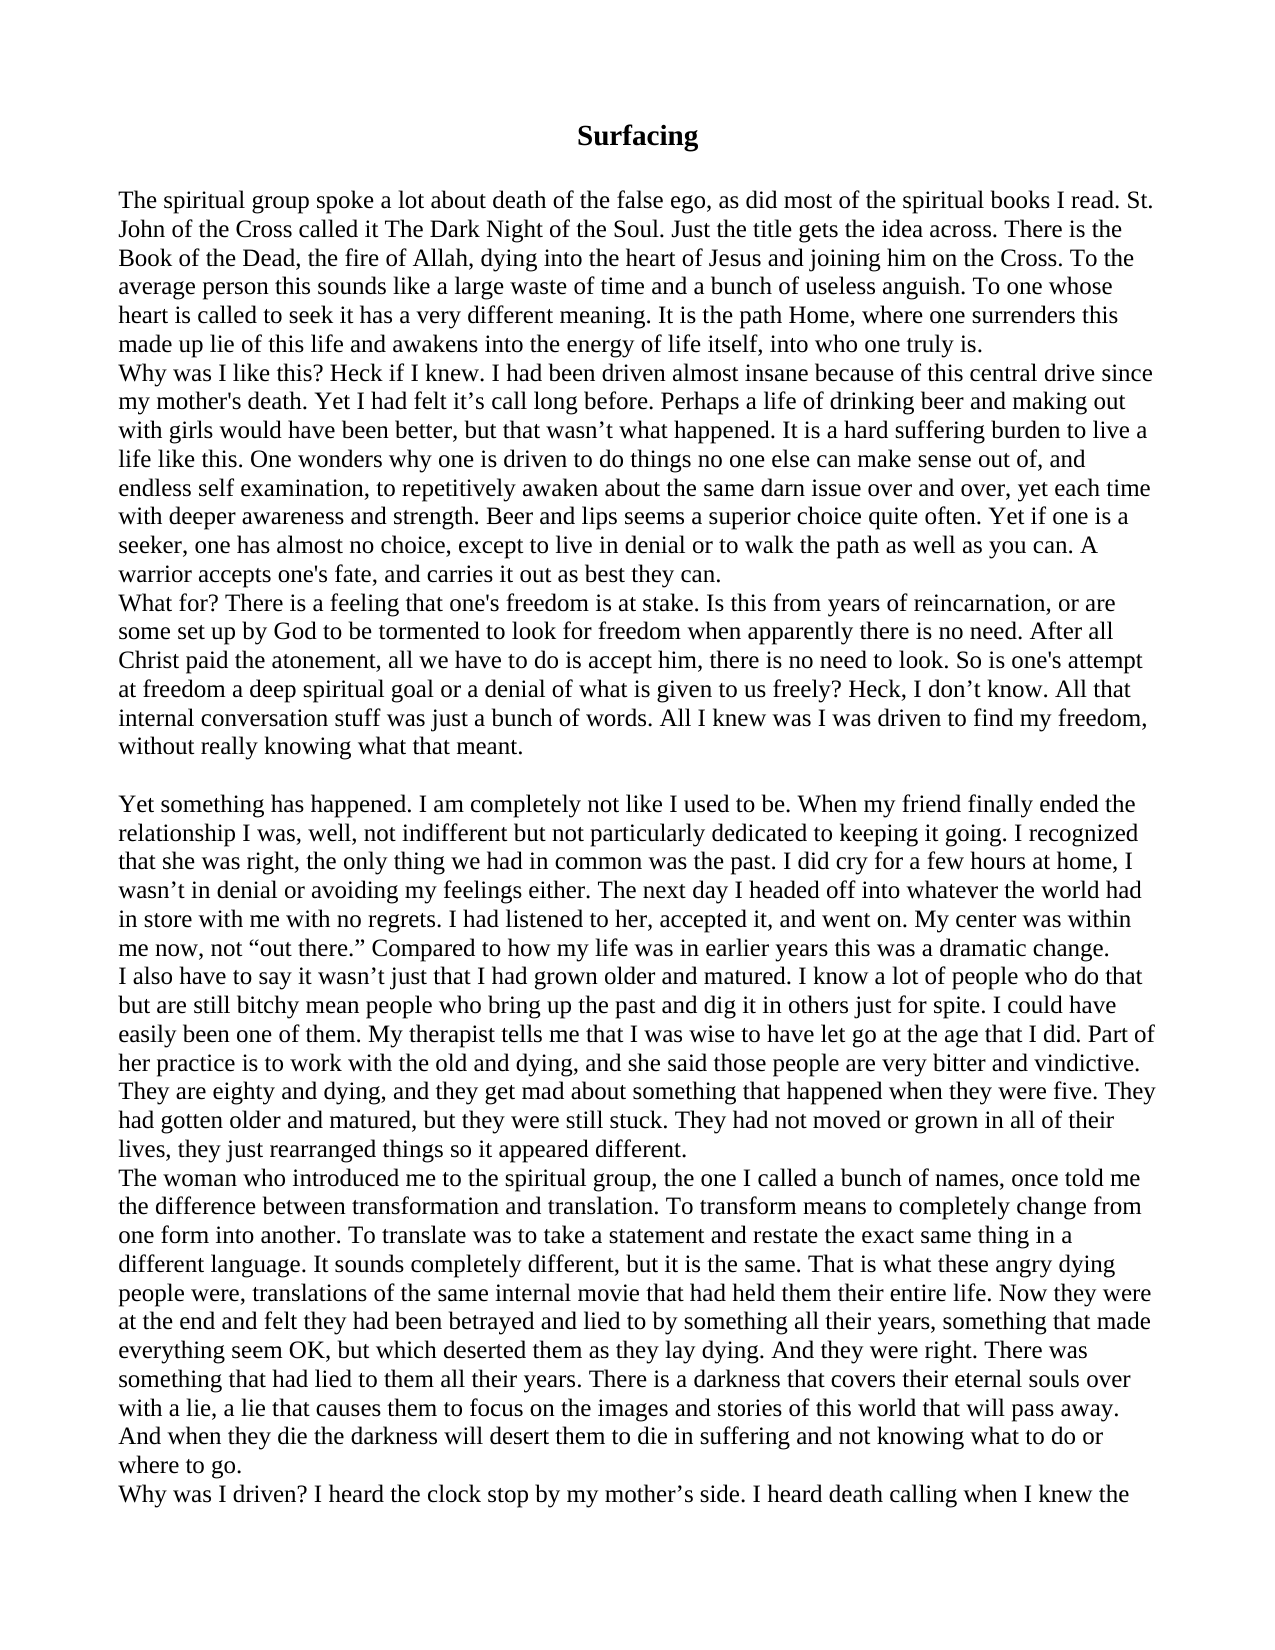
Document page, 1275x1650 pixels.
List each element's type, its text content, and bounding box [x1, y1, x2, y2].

text What for? There is a feeling that one's freedom is at stake. Is this from years of reincarnation, or are some set up by God to be tormented to look for freedom when apparently there is no need. After all Christ paid the atonement, all we have to do is accept him, there is no need to look. So is one's attempt at freedom a deep spiritual goal or a denial of what is given to us freely? Heck, I don’t know. All that internal conversation stuff was just a bunch of words. All I knew was I was driven to find my freedom, without really knowing what that meant. [118, 588, 1157, 760]
text Why was I like this? Heck if I knew. I had been driven almost insane because of this central drive since my mother's death. Yet I had felt it’s call long before. Perhaps a life of drinking beer and making out with girls would have been better, but that wasn’t what happened. It is a hard suffering burden to live a life like this. One wonders why one is driven to do things no one else can make sense out of, and endless self examination, to repetitively awaken about the same darn issue over and over, yet each time with deeper awareness and strength. Beer and lips seems a superior choice quite often. Yet if one is a seeker, one has almost no choice, except to live in denial or to walk the path as well as you can. A warrior accepts one's fate, and carries it out as best they can. [118, 358, 1157, 588]
text I also have to say it wasn’t just that I had grown older and matured. I know a lot of people who do that but are still bitchy mean people who bring up the past and dig it in others just for spite. I could have easily been one of them. My therapist tells me that I was wise to have let go at the age that I did. Part of her practice is to work with the old and dying, and she said those people are very bitter and vindictive. They are eighty and dying, and they get mad about something that happened when they were five. They had gotten older and matured, but they were still stuck. They had not moved or grown in all of their lives, they just rearranged things so it appeared different. [118, 961, 1157, 1163]
text Surfacing [118, 118, 1157, 152]
text The woman who introduced me to the spiritual group, the one I called a bunch of names, once told me the difference between transformation and translation. To transform means to completely change from one form into another. To translate was to take a statement and restate the exact same thing in a different language. It sounds completely different, but it is the same. That is what these angry dying people were, translations of the same internal movie that had held them their entire life. Now they were at the end and felt they had been betrayed and lied to by something all their years, something that made everything seem OK, but which deserted them as they lay dying. And they were right. There was something that had lied to them all their years. There is a darkness that covers their eternal souls over with a lie, a lie that causes them to focus on the images and stories of this world that will pass away. And when they die the darkness will desert them to die in suffering and not knowing what to do or where to go. [118, 1163, 1157, 1479]
text The spiritual group spoke a lot about death of the false ego, as did most of the spiritual books I read. St. John of the Cross called it The Dark Night of the Soul. Just the title gets the idea across. There is the Book of the Dead, the fire of Allah, dying into the heart of Jesus and joining him on the Cross. To the average person this sounds like a large waste of time and a bunch of useless anguish. To one whose heart is called to seek it has a very different meaning. It is the path Home, where one surrenders this made up lie of this life and awakens into the energy of life itself, into who one truly is. [118, 185, 1157, 358]
text Why was I driven? I heard the clock stop by my mother’s side. I heard death calling when I knew the [118, 1479, 1157, 1508]
text Yet something has happened. I am completely not like I used to be. When my friend finally ended the relationship I was, well, not indifferent but not particularly dedicated to keeping it going. I recognized that she was right, the only thing we had in common was the past. I did cry for a few hours at home, I wasn’t in denial or avoiding my feelings either. The next day I headed off into whatever the world had in store with me with no regrets. I had listened to her, accepted it, and went on. My center was within me now, not “out there.” Compared to how my life was in earlier years this was a dramatic change. [118, 789, 1157, 961]
